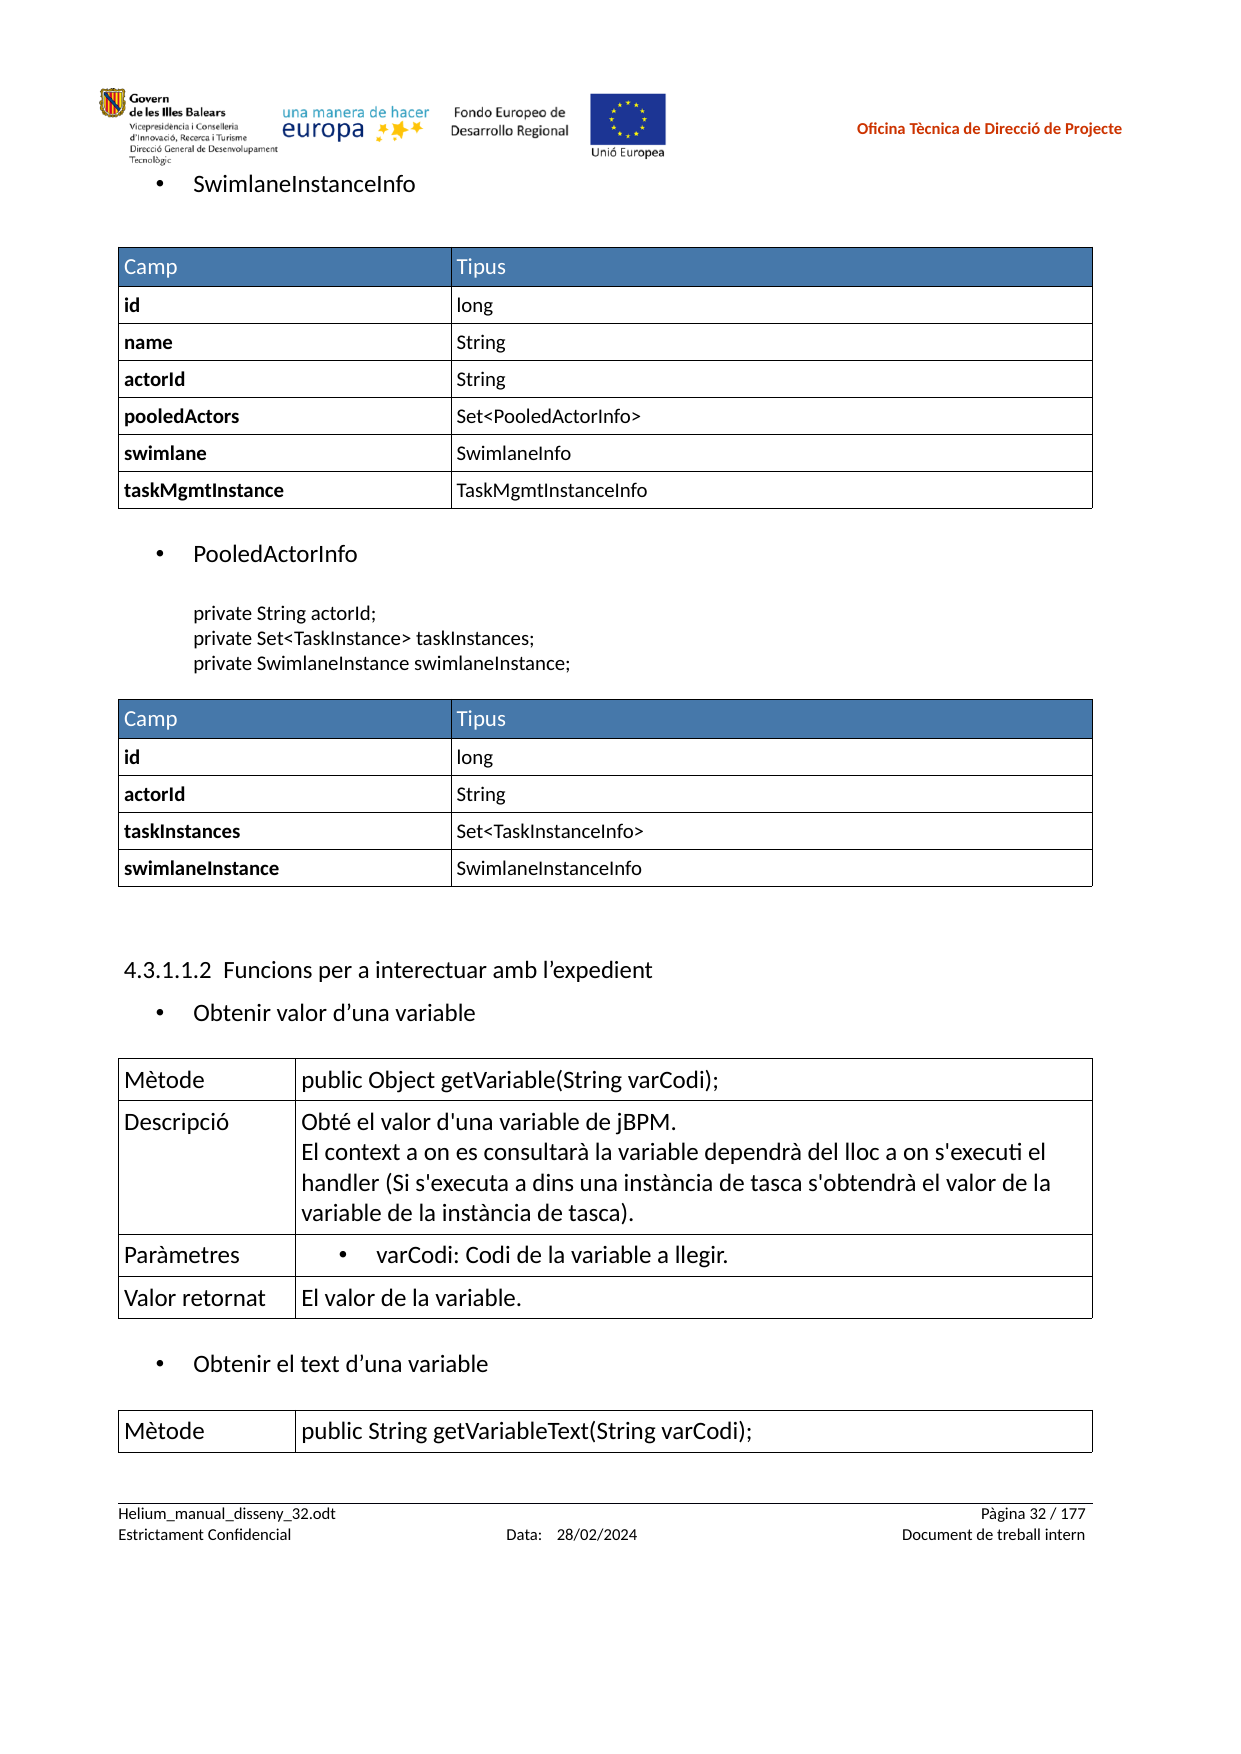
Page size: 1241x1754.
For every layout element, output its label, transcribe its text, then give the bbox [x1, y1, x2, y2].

table_header Camp [119, 700, 451, 738]
table_cell String [452, 361, 1092, 397]
picture [99, 87, 668, 166]
text private String actorId; [118, 600, 1122, 625]
list SwimlaneInstanceInfo [156, 168, 1122, 198]
table_cell SwimlaneInstanceInfo [452, 850, 1092, 886]
list Obtenir el text d’una variable [156, 1349, 1122, 1379]
table_cell Valor retornat [119, 1277, 295, 1318]
table_header Tipus [452, 700, 1092, 738]
table_cell long [452, 739, 1092, 775]
table_cell actorId [119, 361, 451, 397]
text private SwimlaneInstance swimlaneInstance; [118, 651, 1122, 676]
table_cell name [119, 324, 451, 360]
table_cell taskInstances [119, 813, 451, 849]
table_header Mètode [119, 1059, 295, 1100]
table_cell Descripció [119, 1101, 295, 1234]
table_header Tipus [452, 248, 1092, 286]
table_cell long [452, 287, 1092, 323]
table_header Camp [119, 248, 451, 286]
list Obtenir valor d’una variable [156, 997, 1122, 1028]
table_cell Set<PooledActorInfo> [452, 398, 1092, 434]
table_cell pooledActors [119, 398, 451, 434]
list PooledActorInfo [156, 539, 1122, 569]
table_cell Paràmetres [119, 1235, 295, 1276]
table_cell Obté el valor d'una variable de jBPM. El context a on es consultarà la variable dependrà del lloc a on s'executi el handler (Si s'executa a dins una instància de tasca s'obtendrà el valor de la variable de la instància de tasca). [296, 1101, 1092, 1234]
table_cell id [119, 287, 451, 323]
table_cell String [452, 324, 1092, 360]
text private Set<TaskInstance> taskInstances; [118, 625, 1122, 651]
table_cell El valor de la variable. [296, 1277, 1092, 1318]
table_header public Object getVariable(String varCodi); [296, 1059, 1092, 1100]
table_cell id [119, 739, 451, 775]
table_cell taskMgmtInstance [119, 472, 451, 508]
table_cell actorId [119, 776, 451, 812]
table_cell String [452, 776, 1092, 812]
table_cell swimlaneInstance [119, 850, 451, 886]
subtitle Funcions per a interectuar amb l’expedient [118, 954, 1122, 984]
table_cell SwimlaneInfo [452, 435, 1092, 471]
table_cell TaskMgmtInstanceInfo [452, 472, 1092, 508]
table_header Mètode [119, 1411, 295, 1452]
table_cell varCodi: Codi de la variable a llegir. [296, 1235, 1092, 1276]
table_cell Set<TaskInstanceInfo> [452, 813, 1092, 849]
table_cell swimlane [119, 435, 451, 471]
table_header public String getVariableText(String varCodi); [296, 1411, 1092, 1452]
